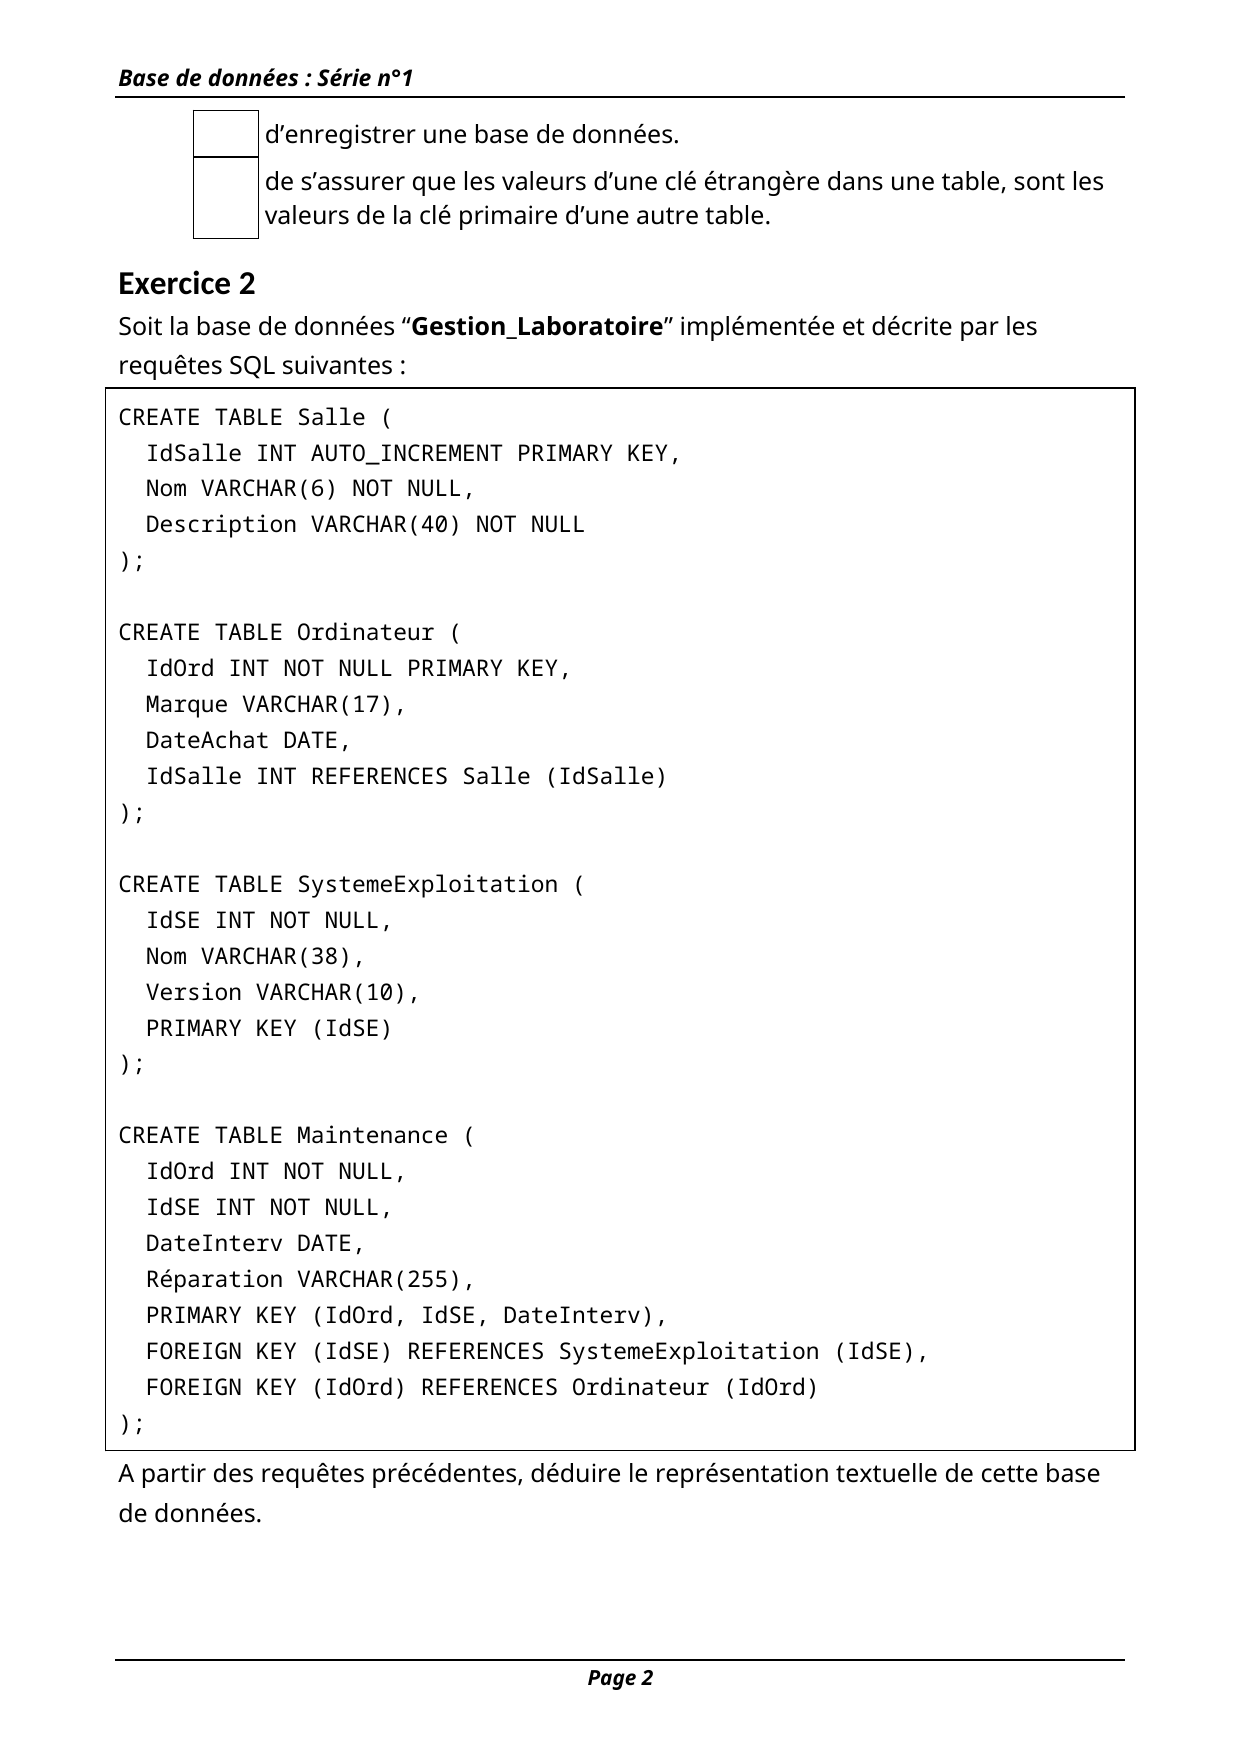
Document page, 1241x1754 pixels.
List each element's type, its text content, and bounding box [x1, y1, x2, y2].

text FOREIGN KEY (IdSE) REFERENCES SystemeExploitation (IdSE), [106, 1322, 1134, 1357]
text ); [106, 1034, 1134, 1079]
text CREATE TABLE Salle ( [106, 389, 1134, 423]
table_cell de s’assurer que les valeurs d’une clé étrangère dans une table, sont les valeurs de la clé primaire d’une autre table. [259, 156, 1118, 237]
text Version VARCHAR(10), [106, 962, 1134, 998]
text CREATE TABLE Maintenance ( [106, 1106, 1134, 1142]
text DateAchat DATE, [106, 711, 1134, 747]
table_cell d’enregistrer une base de données. [259, 110, 1118, 156]
text IdOrd INT NOT NULL PRIMARY KEY, [106, 639, 1134, 675]
text IdSE INT NOT NULL, [106, 1178, 1134, 1214]
text IdSalle INT AUTO_INCREMENT PRIMARY KEY, [106, 423, 1134, 459]
text FOREIGN KEY (IdOrd) REFERENCES Ordinateur (IdOrd) [106, 1357, 1134, 1393]
text Réparation VARCHAR(255), [106, 1250, 1134, 1286]
text CREATE TABLE SystemeExploitation ( [106, 854, 1134, 890]
text IdSalle INT REFERENCES Salle (IdSalle) [106, 747, 1134, 782]
text ); [106, 782, 1134, 827]
text Marque VARCHAR(17), [106, 675, 1134, 711]
subtitle Exercice 2 [118, 262, 1122, 303]
text IdOrd INT NOT NULL, [106, 1142, 1134, 1178]
text Description VARCHAR(40) NOT NULL [106, 495, 1134, 531]
text IdSE INT NOT NULL, [106, 890, 1134, 926]
text A partir des requêtes précédentes, déduire le représentation textuelle de cette base de données. [118, 1456, 1122, 1529]
text ); [106, 531, 1134, 576]
text ); [106, 1393, 1134, 1450]
table_cell [194, 158, 258, 237]
text Nom VARCHAR(38), [106, 926, 1134, 962]
text Soit la base de données “Gestion_Laboratoire” implémentée et décrite par les requêtes SQL suivantes : [118, 309, 1122, 382]
text Nom VARCHAR(6) NOT NULL, [106, 459, 1134, 495]
text PRIMARY KEY (IdOrd, IdSE, DateInterv), [106, 1286, 1134, 1322]
table_cell [194, 111, 258, 156]
text PRIMARY KEY (IdSE) [106, 998, 1134, 1034]
text DateInterv DATE, [106, 1214, 1134, 1250]
text CREATE TABLE Ordinateur ( [106, 603, 1134, 639]
